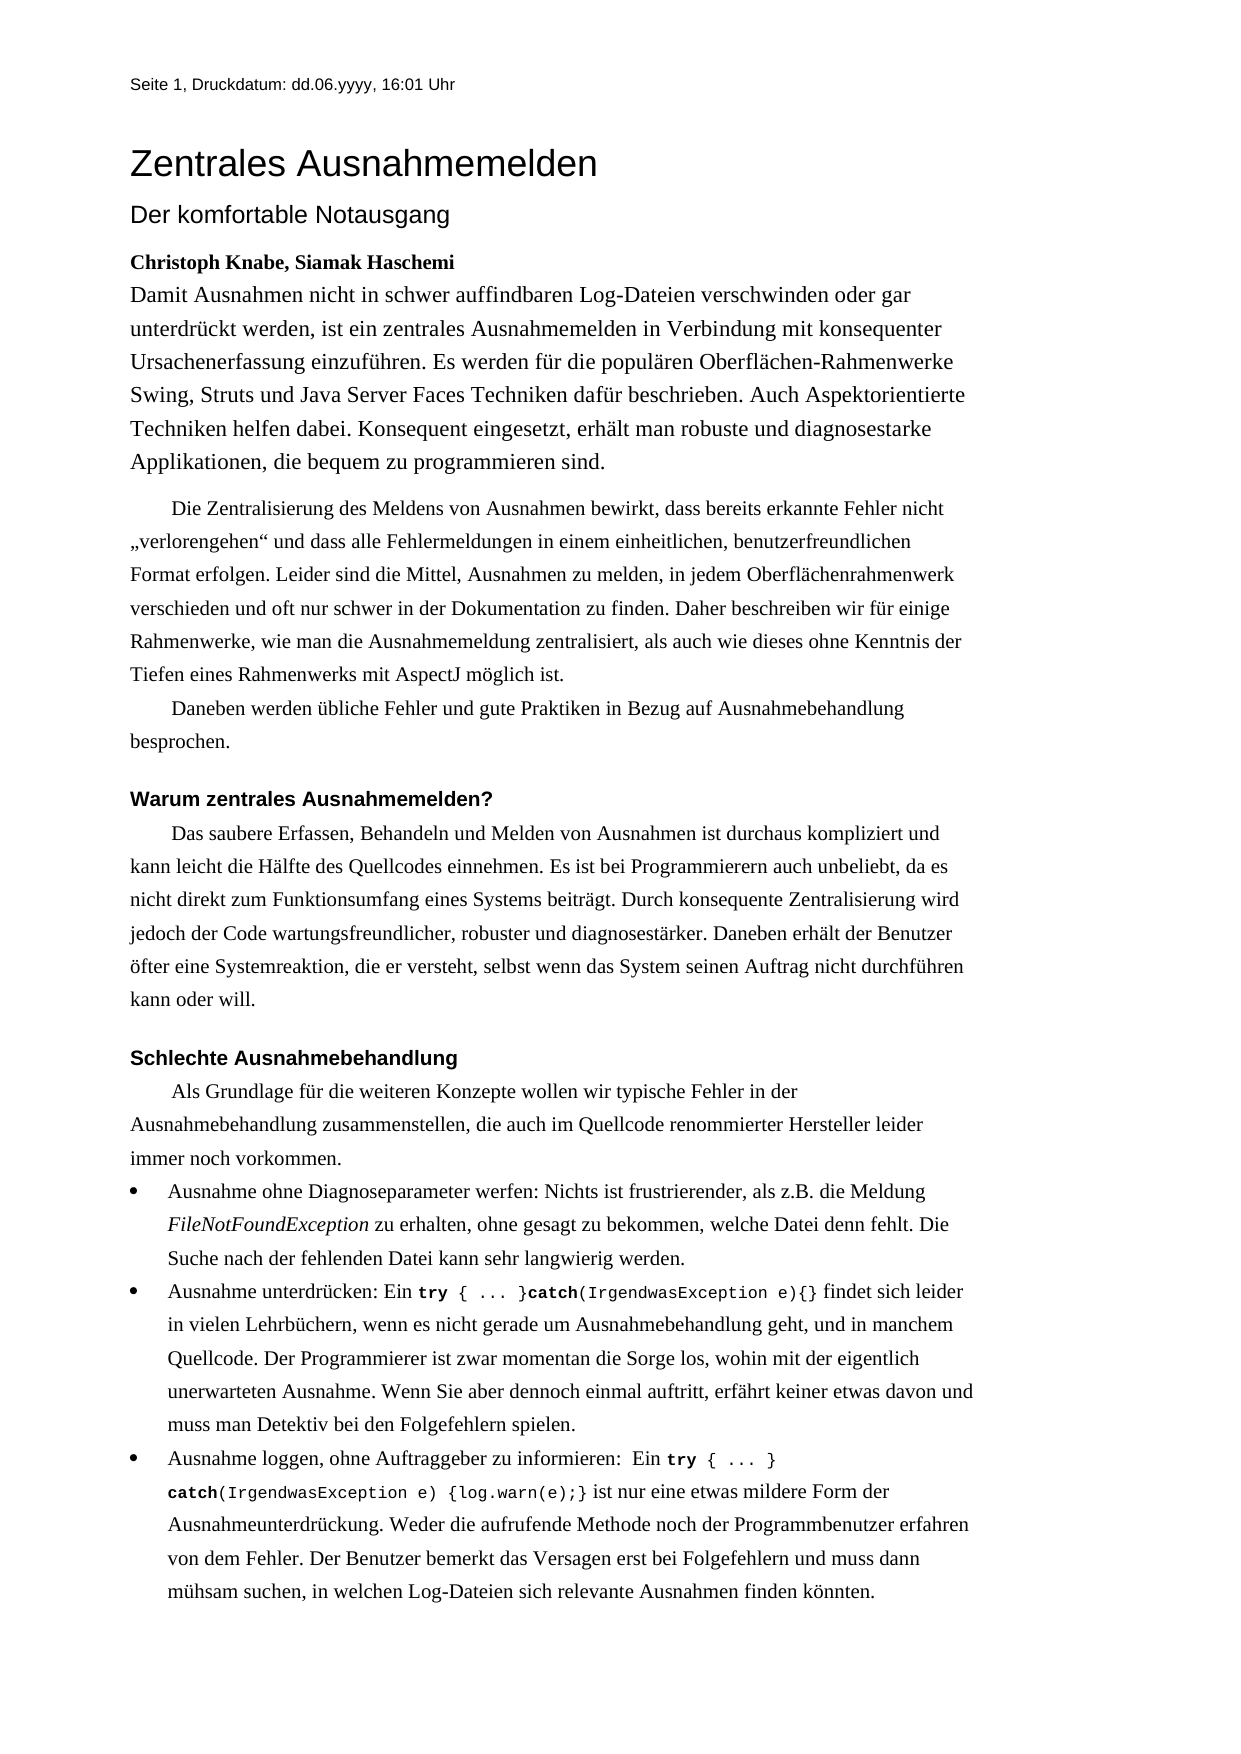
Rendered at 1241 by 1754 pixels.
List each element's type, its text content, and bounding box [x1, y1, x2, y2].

text Die Zentralisierung des Meldens von Ausnahmen bewirkt, dass bereits erkannte Fehler nicht „verlorengehen“ und dass alle Fehlermeldungen in einem einheitlichen, benutzerfreundlichen Format erfolgen. Leider sind die Mittel, Ausnahmen zu melden, in jedem Oberflächenrahmenwerk verschieden und oft nur schwer in der Dokumentation zu finden. Daher beschreiben wir für einige Rahmenwerke, wie man die Ausnahmemeldung zentralisiert, als auch wie dieses ohne Kenntnis der Tiefen eines Rahmenwerks mit AspectJ möglich ist. [130, 488, 974, 688]
text Christoph Knabe, Siamak Haschemi [130, 243, 974, 276]
text Damit Ausnahmen nicht in schwer auffindbaren Log-Dateien verschwinden oder gar unterdrückt werden, ist ein zentrales Ausnahmemelden in Verbindung mit konsequenter Ursachenerfassung einzuführen. Es werden für die populären Oberflächen-Rahmenwerke Swing, Struts und Java Server Faces Techniken dafür beschrieben. Auch Aspektorientierte Techniken helfen dabei. Konsequent eingesetzt, erhält man robuste und diagnosestarke Applikationen, die bequem zu programmieren sind. [130, 276, 974, 476]
text Zentrales Ausnahmemelden [130, 142, 974, 184]
text Schlechte Ausnahmebehandlung [130, 1038, 974, 1072]
text Warum zentrales Ausnahmemelden? [130, 780, 974, 813]
text Der komfortable Notausgang [130, 197, 974, 230]
text Als Grundlage für die weiteren Konzepte wollen wir typische Fehler in der Ausnahmebehandlung zusammenstellen, die auch im Quellcode renommierter Hersteller leider immer noch vorkommen. [130, 1072, 974, 1172]
text Das saubere Erfassen, Behandeln und Melden von Ausnahmen ist durchaus kompliziert und kann leicht die Hälfte des Quellcodes einnehmen. Es ist bei Programmierern auch unbeliebt, da es nicht direkt zum Funktionsumfang eines Systems beiträgt. Durch konsequente Zentralisierung wird jedoch der Code wartungsfreundlicher, robuster und diagnosestärker. Daneben erhält der Benutzer öfter eine Systemreaktion, die er versteht, selbst wenn das System seinen Auftrag nicht durchführen kann oder will. [130, 813, 974, 1013]
list Ausnahme loggen, ohne Auftraggeber zu informieren: Ein try { ... } catch(IrgendwasException e) {log.warn(e);} ist nur eine etwas mildere Form der Ausnahmeunterdrückung. Weder die aufrufende Methode noch der Programmbenutzer erfahren von dem Fehler. Der Benutzer bemerkt das Versagen erst bei Folgefehlern und muss dann mühsam suchen, in welchen Log-Dateien sich relevante Ausnahmen finden könnten. [130, 1438, 974, 1605]
list Ausnahme unterdrücken: Ein try { ... }catch(IrgendwasException e){} findet sich leider in vielen Lehrbüchern, wenn es nicht gerade um Ausnahmebehandlung geht, und in manchem Quellcode. Der Programmierer ist zwar momentan die Sorge los, wohin mit der eigentlich unerwarteten Ausnahme. Wenn Sie aber dennoch einmal auftritt, erfährt keiner etwas davon und muss man Detektiv bei den Folgefehlern spielen. [130, 1272, 974, 1438]
list Ausnahme ohne Diagnoseparameter werfen: Nichts ist frustrierender, als z.B. die Meldung FileNotFoundException zu erhalten, ohne gesagt zu bekommen, welche Datei denn fehlt. Die Suche nach der fehlenden Datei kann sehr langwierig werden. [130, 1172, 974, 1272]
text Daneben werden übliche Fehler und gute Praktiken in Bezug auf Ausnahmebehandlung besprochen. [130, 688, 974, 755]
